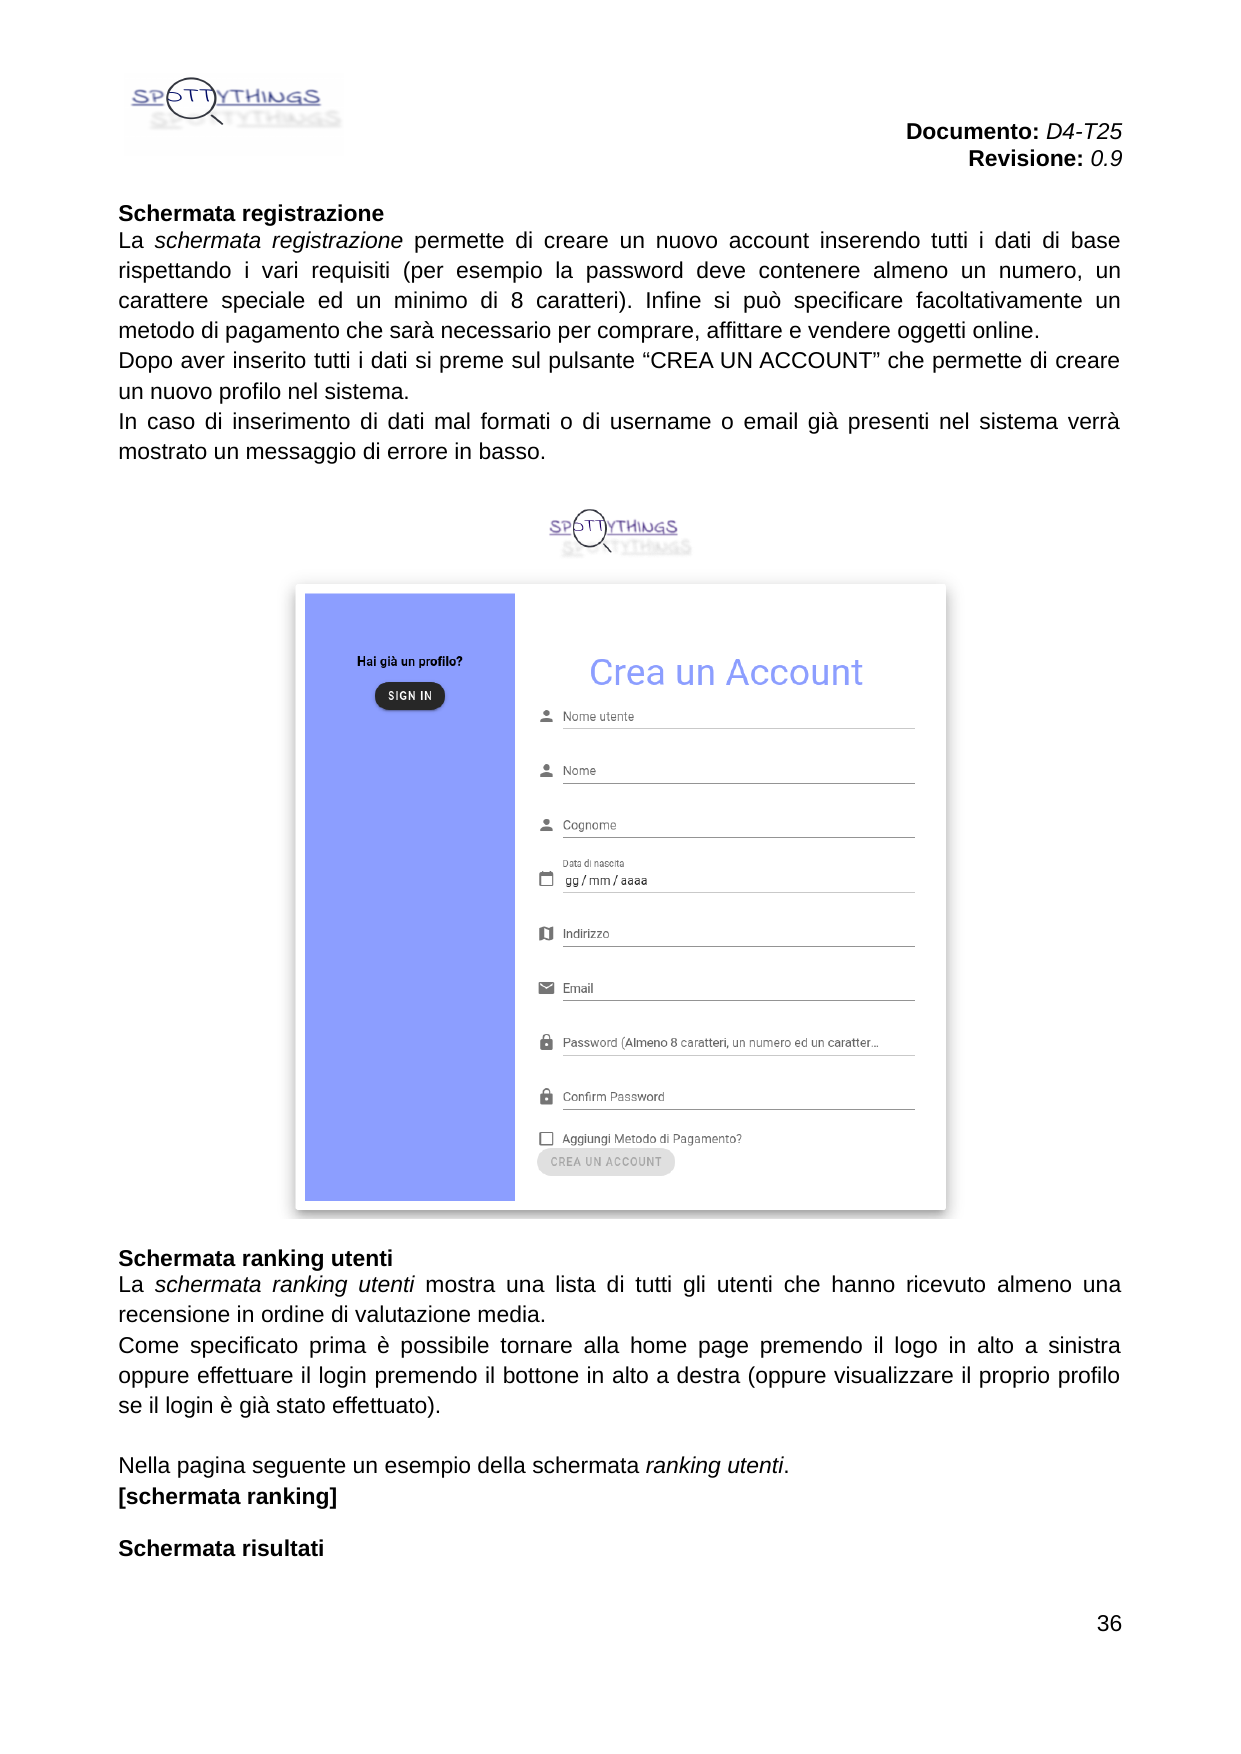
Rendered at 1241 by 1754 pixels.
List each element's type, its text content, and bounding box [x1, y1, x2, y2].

text Schermata ranking utenti [118, 1245, 1122, 1271]
text [schermata ranking] [118, 1483, 1122, 1509]
text In caso di inserimento di dati mal formati o di username o email già presenti nel sistema verrà mostrato un messaggio di errore in basso. [118, 408, 1122, 464]
text Schermata risultati [118, 1535, 1122, 1562]
text Dopo aver inserito tutti i dati si preme sul pulsante “CREA UN ACCOUNT” che permette di creare un nuovo profilo nel sistema. [118, 347, 1122, 404]
text Nella pagina seguente un esempio della schermata ranking utenti. [118, 1452, 1122, 1479]
picture [118, 468, 1123, 1219]
text Schermata registrazione [118, 200, 1122, 227]
text La schermata ranking utenti mostra una lista di tutti gli utenti che hanno ricevuto almeno una recensione in ordine di valutazione media. [118, 1271, 1122, 1328]
text Come specificato prima è possibile tornare alla home page premendo il logo in alto a sinistra oppure effettuare il login premendo il bottone in alto a destra (oppure visualizzare il proprio profilo se il login è già stato effettuato). [118, 1332, 1122, 1418]
text La schermata registrazione permette di creare un nuovo account inserendo tutti i dati di base rispettando i vari requisiti (per esempio la password deve contenere almeno un numero, un carattere speciale ed un minimo di 8 caratteri). Infine si può specificare facoltativamente un metodo di pagamento che sarà necessario per comprare, affittare e vendere oggetti online. [118, 227, 1122, 344]
picture [123, 73, 345, 156]
